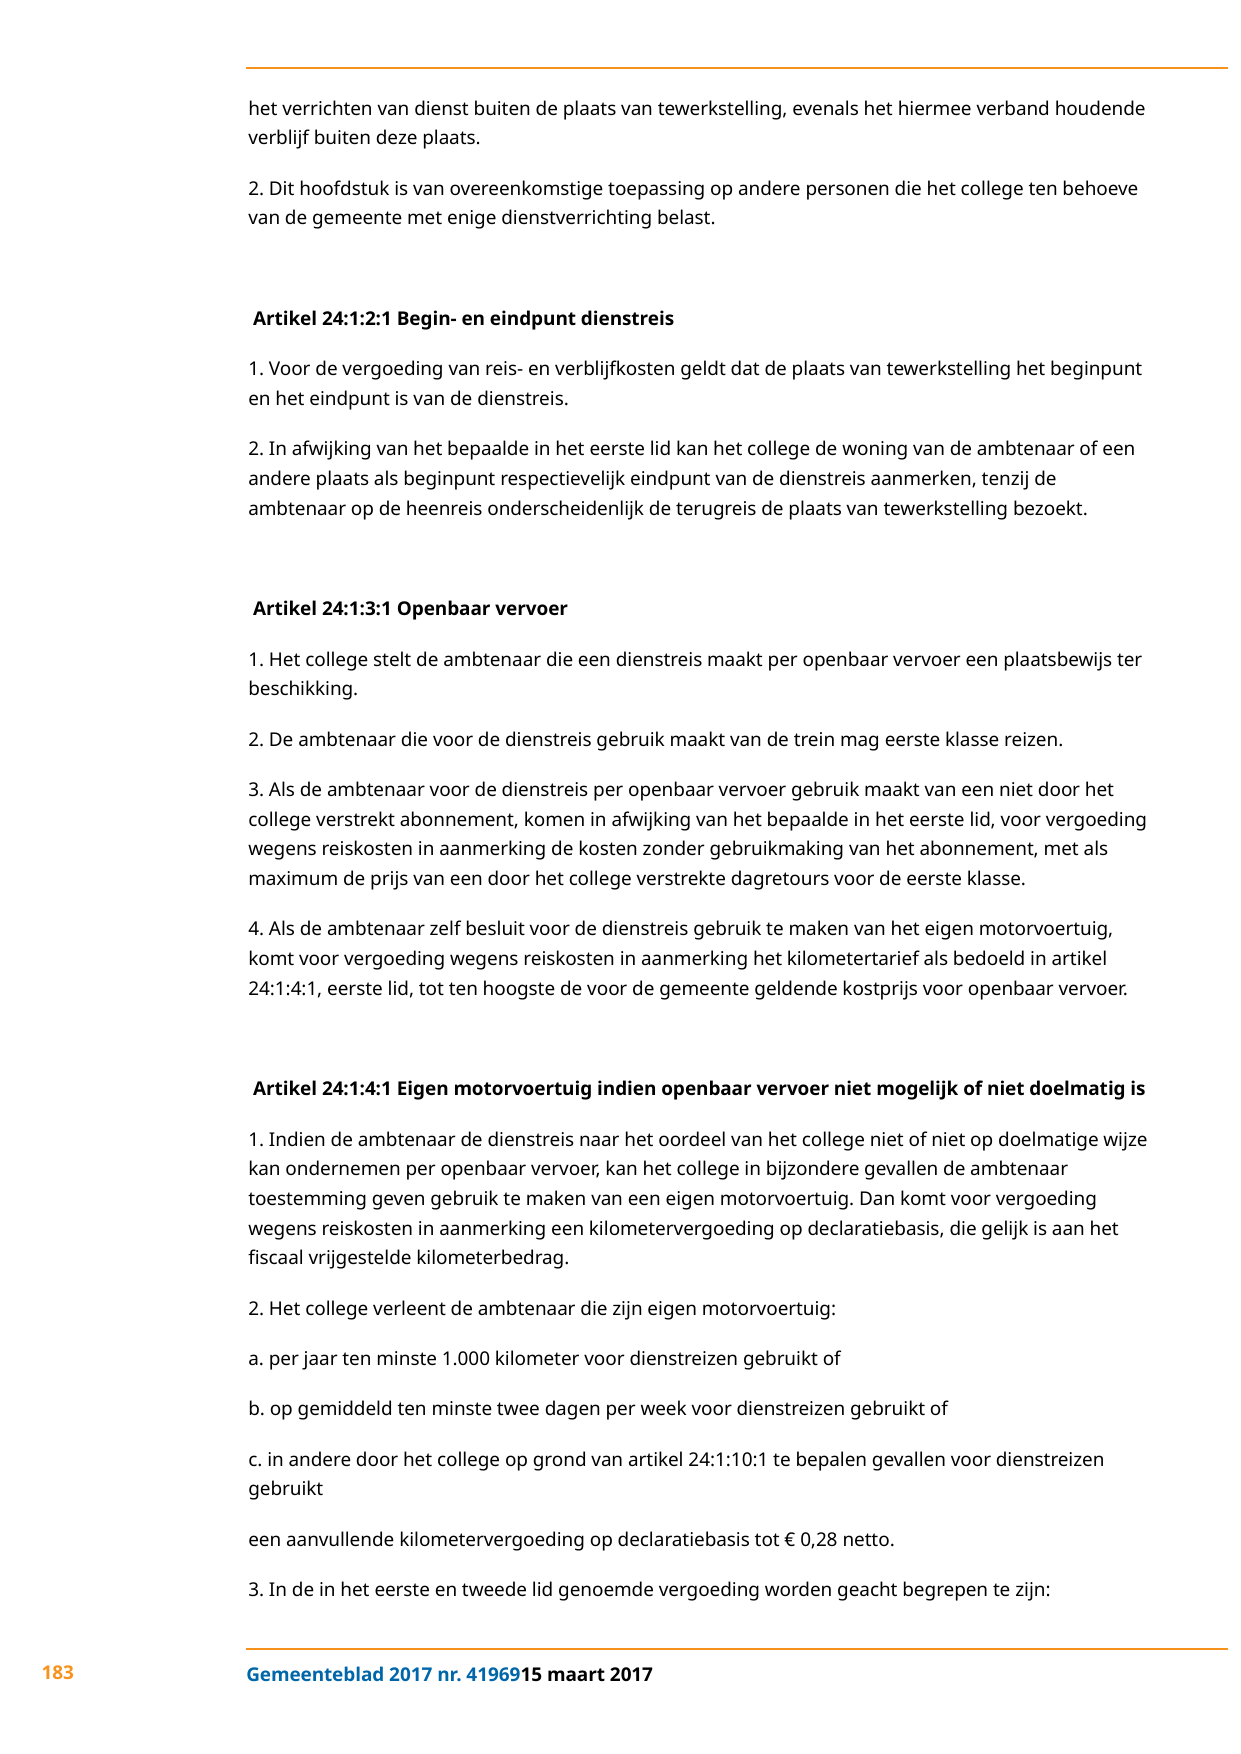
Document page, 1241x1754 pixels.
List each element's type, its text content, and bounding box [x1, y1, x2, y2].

text 2. De ambtenaar die voor de dienstreis gebruik maakt van de trein mag eerste klasse reizen. [248, 726, 1152, 752]
text b. op gemiddeld ten minste twee dagen per week voor dienstreizen gebruikt of [248, 1396, 1152, 1421]
text het verrichten van dienst buiten de plaats van tewerkstelling, evenals het hiermee verband houdende verblijf buiten deze plaats. [248, 95, 1152, 150]
text 3. Als de ambtenaar voor de dienstreis per openbaar vervoer gebruik maakt van een niet door het college verstrekt abonnement, komen in afwijking van het bepaalde in het eerste lid, voor vergoeding wegens reiskosten in aanmerking de kosten zonder gebruikmaking van het abonnement, met als maximum de prijs van een door het college verstrekte dagretours voor de eerste klasse. [248, 776, 1152, 891]
text Artikel 24:1:4:1 Eigen motorvoertuig indien openbaar vervoer niet mogelijk of niet doelmatig is [248, 1076, 1152, 1101]
text 1. Indien de ambtenaar de dienstreis naar het oordeel van het college niet of niet op doelmatige wijze kan ondernemen per openbaar vervoer, kan het college in bijzondere gevallen de ambtenaar toestemming geven gebruik te maken van een eigen motorvoertuig. Dan komt voor vergoeding wegens reiskosten in aanmerking een kilometervergoeding op declaratiebasis, die gelijk is aan het fiscaal vrijgestelde kilometerbedrag. [248, 1126, 1152, 1270]
text 2. In afwijking van het bepaalde in het eerste lid kan het college de woning van de ambtenaar of een andere plaats als beginpunt respectievelijk eindpunt van de dienstreis aanmerken, tenzij de ambtenaar op de heenreis onderscheidenlijk de terugreis de plaats van tewerkstelling bezoekt. [248, 436, 1152, 521]
text een aanvullende kilometervergoeding op declaratiebasis tot € 0,28 netto. [248, 1526, 1152, 1552]
text 2. Het college verleent de ambtenaar die zijn eigen motorvoertuig: [248, 1295, 1152, 1321]
text 4. Als de ambtenaar zelf besluit voor de dienstreis gebruik te maken van het eigen motorvoertuig, komt voor vergoeding wegens reiskosten in aanmerking het kilometertarief als bedoeld in artikel 24:1:4:1, eerste lid, tot ten hoogste de voor de gemeente geldende kostprijs voor openbaar vervoer. [248, 916, 1152, 1001]
text 3. In de in het eerste en tweede lid genoemde vergoeding worden geacht begrepen te zijn: [248, 1576, 1152, 1602]
text c. in andere door het college op grond van artikel 24:1:10:1 te bepalen gevallen voor dienstreizen gebruikt [248, 1446, 1152, 1501]
text Artikel 24:1:2:1 Begin- en eindpunt dienstreis [248, 305, 1152, 331]
text Artikel 24:1:3:1 Openbaar vervoer [248, 596, 1152, 621]
picture [41, 47, 231, 172]
text 2. Dit hoofdstuk is van overeenkomstige toepassing op andere personen die het college ten behoeve van de gemeente met enige dienstverrichting belast. [248, 175, 1152, 230]
text 1. Het college stelt de ambtenaar die een dienstreis maakt per openbaar vervoer een plaatsbewijs ter beschikking. [248, 646, 1152, 701]
text a. per jaar ten minste 1.000 kilometer voor dienstreizen gebruikt of [248, 1345, 1152, 1371]
text 1. Voor de vergoeding van reis- en verblijfkosten geldt dat de plaats van tewerkstelling het beginpunt en het eindpunt is van de dienstreis. [248, 356, 1152, 411]
